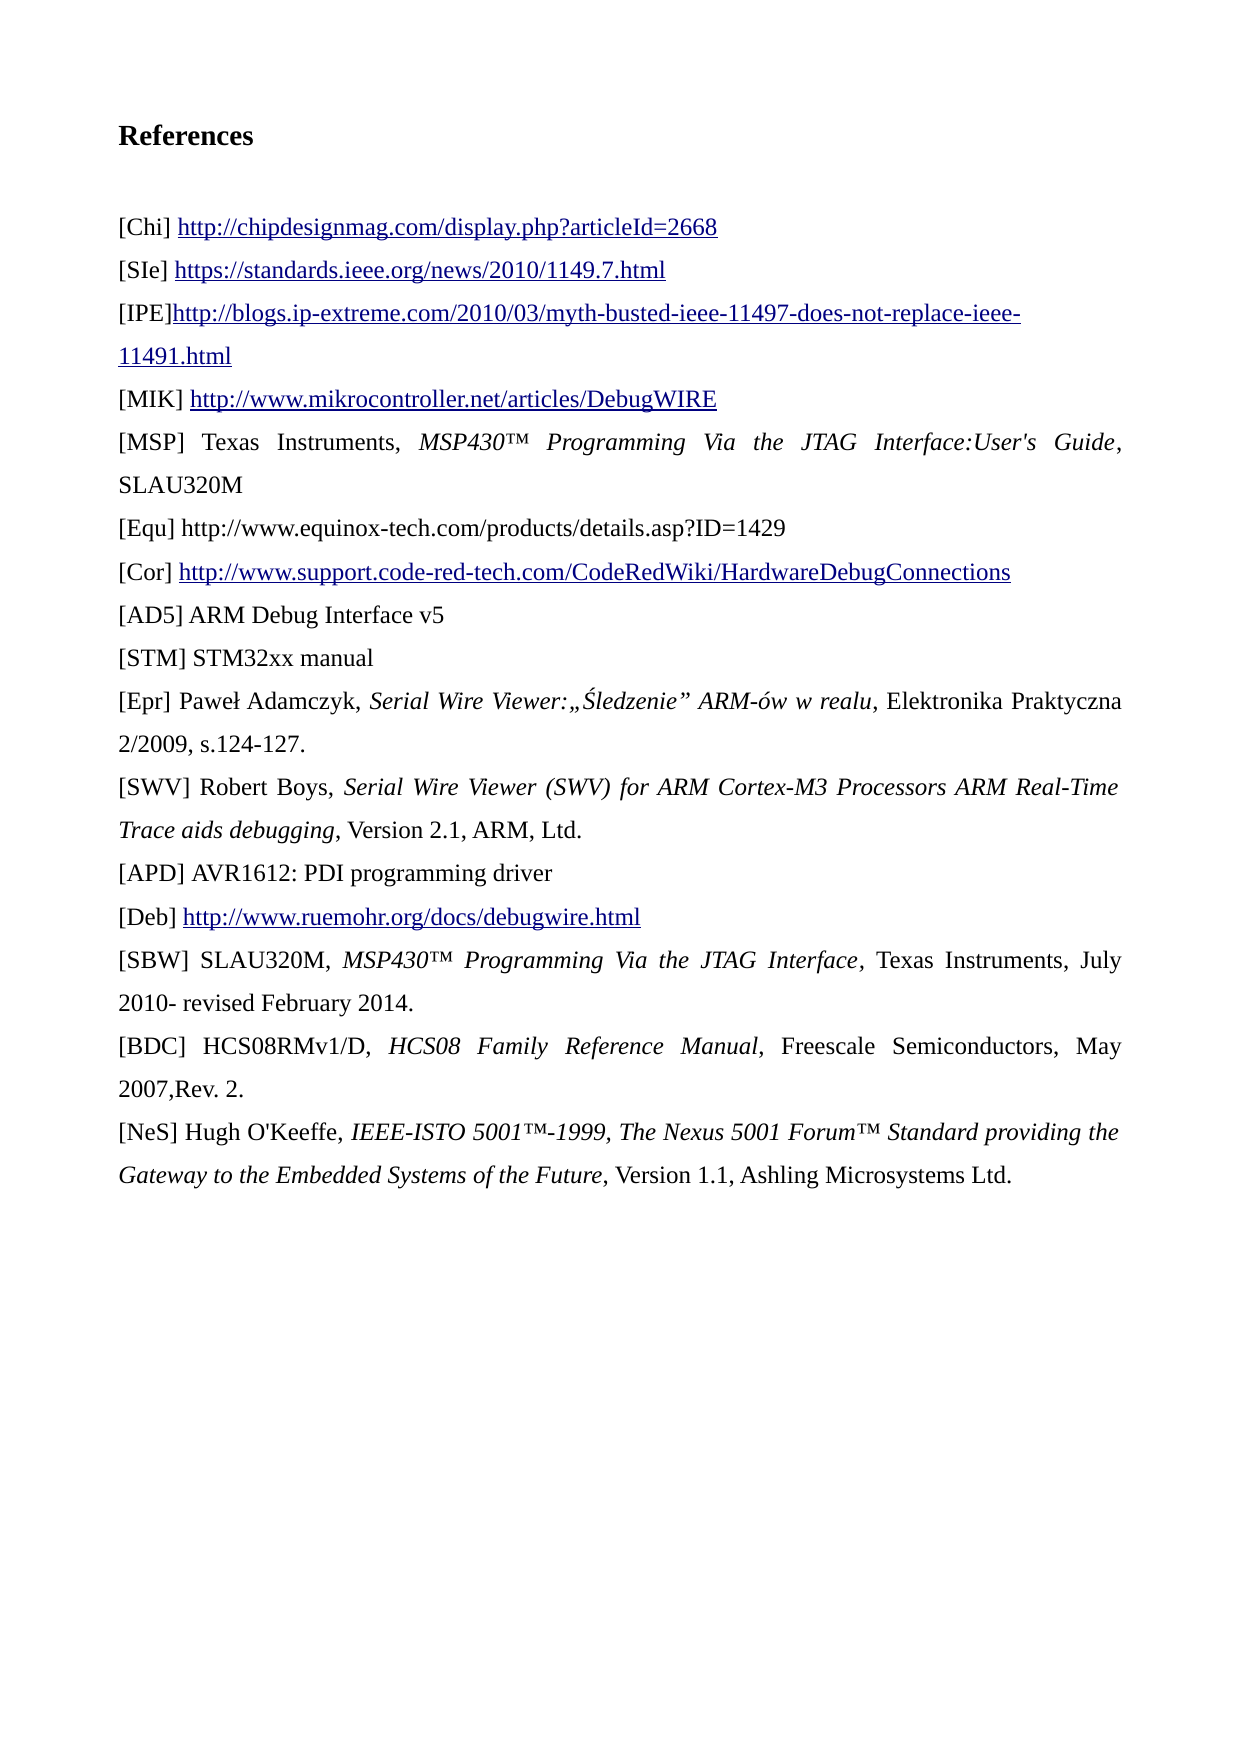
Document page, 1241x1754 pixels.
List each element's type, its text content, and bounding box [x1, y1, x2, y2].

text References [118, 118, 1122, 152]
text [APD] AVR1612: PDI programming driver [118, 858, 1122, 887]
text [SBW] SLAU320M, MSP430™ Programming Via the JTAG Interface, Texas Instruments, July 2010- revised February 2014. [118, 945, 1122, 1017]
text [NeS] Hugh O'Keeffe, IEEE-ISTO 5001™-1999, The Nexus 5001 Forum™ Standard providing the Gateway to the Embedded Systems of the Future, Version 1.1, Ashling Microsystems Ltd. [118, 1117, 1122, 1189]
text [MSP] Texas Instruments, MSP430™ Programming Via the JTAG Interface:User's Guide, SLAU320M [118, 427, 1122, 499]
text [Epr] Paweł Adamczyk, Serial Wire Viewer:„Śledzenie” ARM-ów w realu, Elektronika Praktyczna 2/2009, s.124-127. [118, 686, 1122, 758]
text [Chi] http://chipdesignmag.com/display.php?articleId=2668 [118, 212, 1122, 240]
text [AD5] ARM Debug Interface v5 [118, 600, 1122, 628]
text [SWV] Robert Boys, Serial Wire Viewer (SWV) for ARM Cortex-M3 Processors ARM Real-Time Trace aids debugging, Version 2.1, ARM, Ltd. [118, 772, 1122, 844]
text [MIK] http://www.mikrocontroller.net/articles/DebugWIRE [118, 384, 1122, 413]
text [Deb] http://www.ruemohr.org/docs/debugwire.html [118, 902, 1122, 930]
text [STM] STM32xx manual [118, 643, 1122, 672]
text [Equ] http://www.equinox-tech.com/products/details.asp?ID=1429 [118, 513, 1122, 542]
text [BDC] HCS08RMv1/D, HCS08 Family Reference Manual, Freescale Semiconductors, May 2007,Rev. 2. [118, 1031, 1122, 1103]
text [Cor] http://www.support.code-red-tech.com/CodeRedWiki/HardwareDebugConnections [118, 557, 1122, 585]
text [SIe] https://standards.ieee.org/news/2010/1149.7.html [118, 255, 1122, 283]
text [IPE]http://blogs.ip-extreme.com/2010/03/myth-busted-ieee-11497-does-not-replace-ieee-11491.html [118, 298, 1122, 370]
